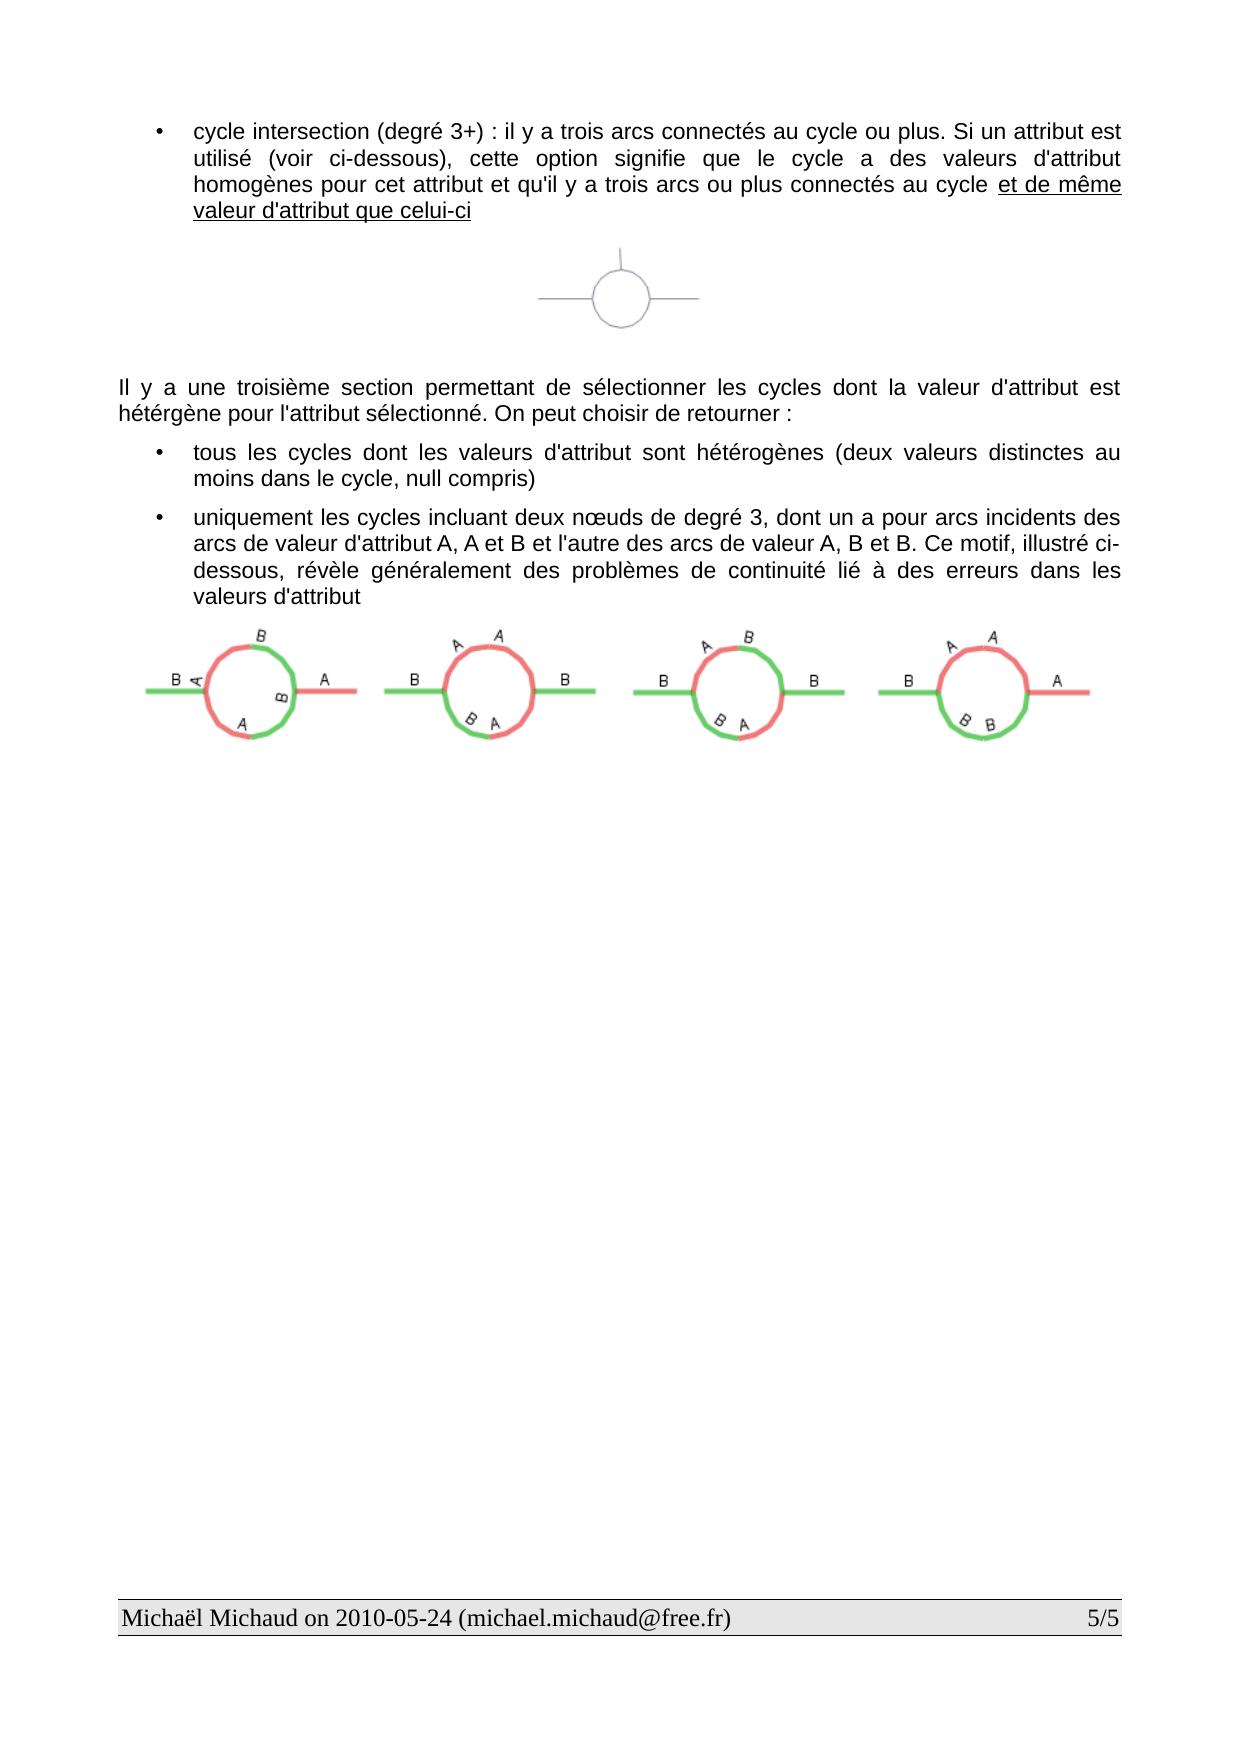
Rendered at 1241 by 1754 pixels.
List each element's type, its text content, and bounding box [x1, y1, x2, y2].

text Il y a une troisième section permettant de sélectionner les cycles dont la valeur d'attribut est hétérgène pour l'attribut sélectionné. On peut choisir de retourner : [118, 374, 1122, 426]
list tous les cycles dont les valeurs d'attribut sont hétérogènes (deux valeurs distinctes au moins dans le cycle, null compris) [156, 439, 1122, 492]
picture [529, 236, 711, 335]
list uniquement les cycles incluant deux nœuds de degré 3, dont un a pour arcs incidents des arcs de valeur d'attribut A, A et B et l'autre des arcs de valeur A, B et B. Ce motif, illustré ci-dessous, révèle généralement des problèmes de continuité lié à des erreurs dans les valeurs d'attribut [156, 504, 1122, 609]
list cycle intersection (degré 3+) : il y a trois arcs connectés au cycle ou plus. Si un attribut est utilisé (voir ci-dessous), cette option signifie que le cycle a des valeurs d'attribut homogènes pour cet attribut et qu'il y a trois arcs ou plus connectés au cycle et de même valeur d'attribut que celui-ci [156, 118, 1122, 223]
